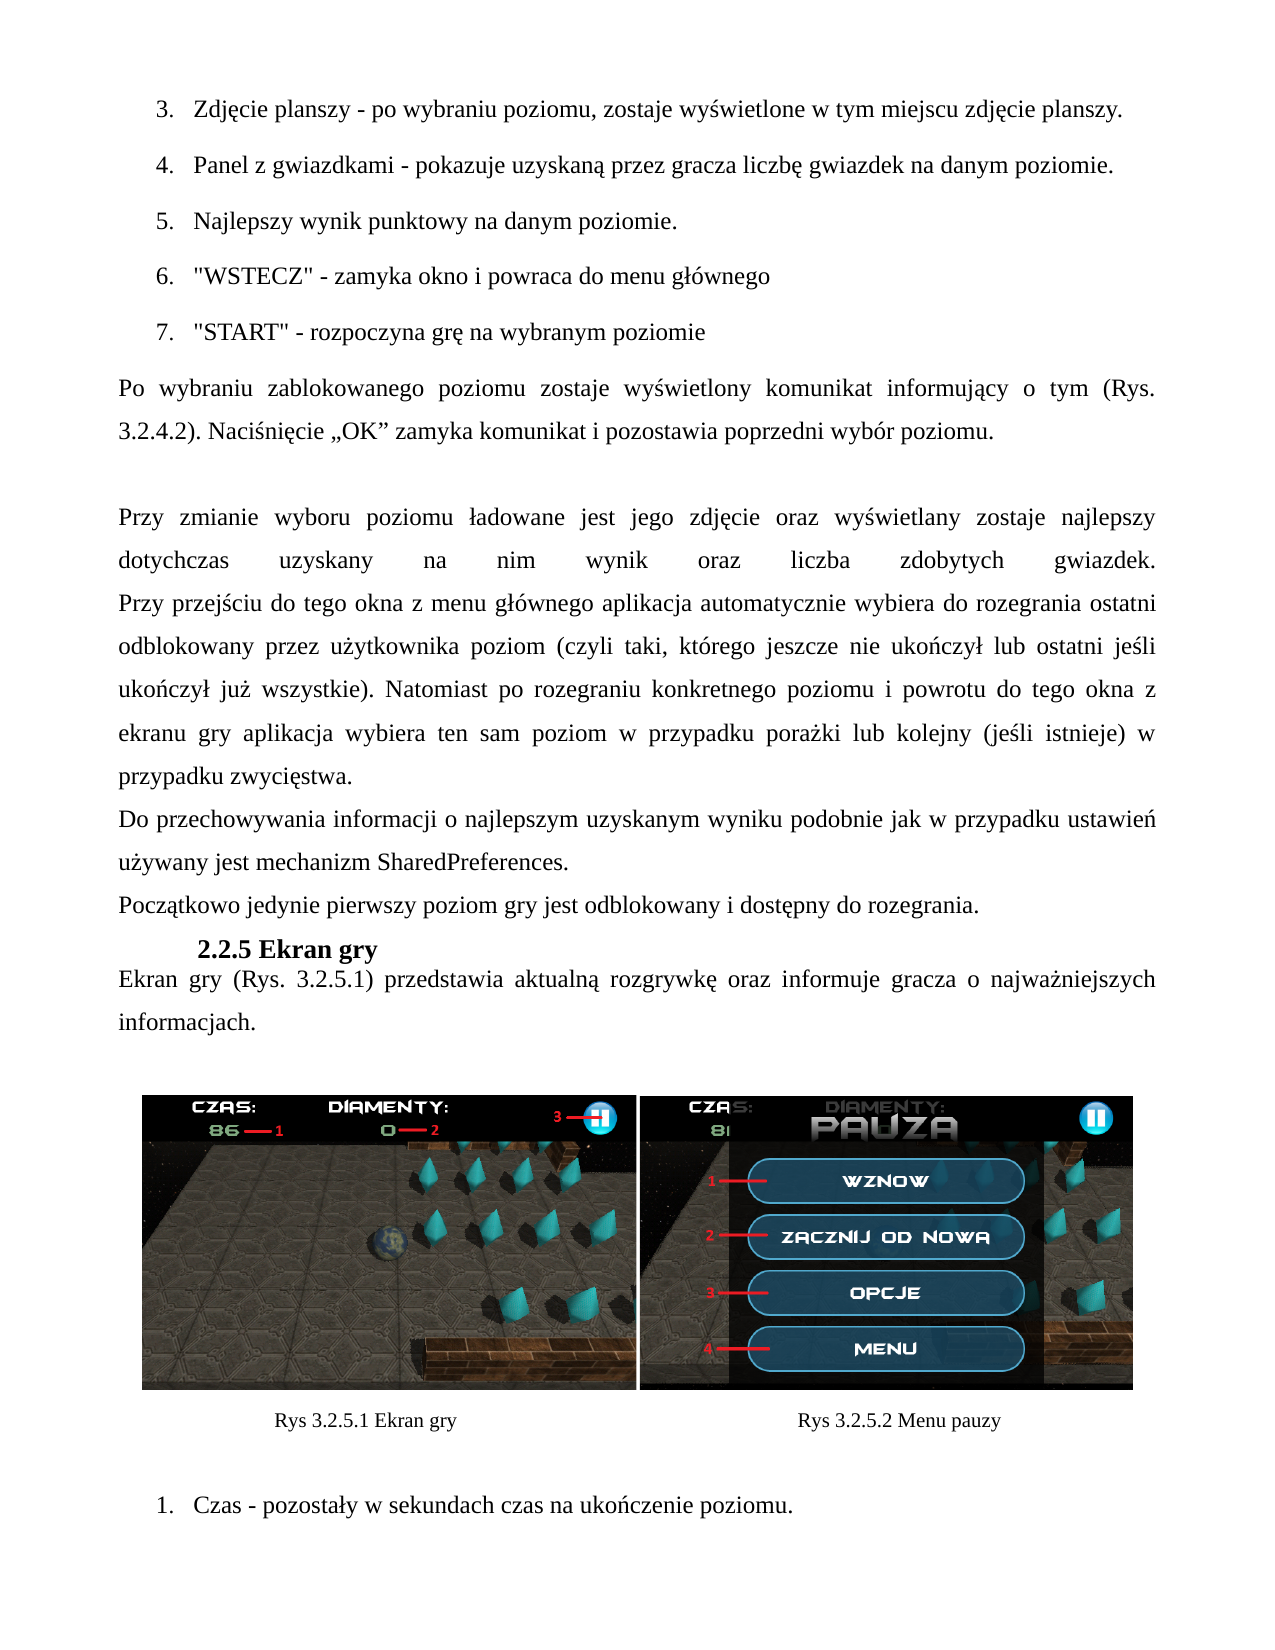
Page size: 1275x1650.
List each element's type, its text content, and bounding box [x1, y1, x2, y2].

text Do przechowywania informacji o najlepszym uzyskanym wyniku podobnie jak w przypadku ustawień używany jest mechanizm SharedPreferences. [118, 804, 1157, 876]
picture [639, 1096, 1133, 1390]
text Po wybraniu zablokowanego poziomu zostaje wyświetlony komunikat informujący o tym (Rys. 3.2.4.2). Naciśnięcie „OK” zamyka komunikat i pozostawia poprzedni wybór poziomu. [118, 373, 1157, 444]
list "WSTECZ" - zamyka okno i powraca do menu głównego [156, 261, 1157, 290]
list "START" - rozpoczyna grę na wybranym poziomie [156, 317, 1157, 346]
picture [142, 1095, 637, 1390]
text Rys 3.2.5.1 Ekran gry Rys 3.2.5.2 Menu pauzy [118, 1408, 1157, 1432]
list Czas - pozostały w sekundach czas na ukończenie poziomu. [156, 1490, 1157, 1519]
subtitle Ekran gry [191, 933, 1157, 964]
list Zdjęcie planszy - po wybraniu poziomu, zostaje wyświetlone w tym miejscu zdjęcie planszy. [156, 94, 1157, 123]
list Panel z gwiazdkami - pokazuje uzyskaną przez gracza liczbę gwiazdek na danym poziomie. [156, 150, 1157, 179]
text Przy zmianie wyboru poziomu ładowane jest jego zdjęcie oraz wyświetlany zostaje najlepszy dotychczas uzyskany na nim wynik oraz liczba zdobytych gwiazdek. Przy przejściu do tego okna z menu głównego aplikacja automatycznie wybiera do rozegrania ostatni odblokowany przez użytkownika poziom (czyli taki, którego jeszcze nie ukończył lub ostatni jeśli ukończył już wszystkie). Natomiast po rozegraniu konkretnego poziomu i powrotu do tego okna z ekranu gry aplikacja wybiera ten sam poziom w przypadku porażki lub kolejny (jeśli istnieje) w przypadku zwycięstwa. [118, 502, 1157, 789]
text Ekran gry (Rys. 3.2.5.1) przedstawia aktualną rozgrywkę oraz informuje gracza o najważniejszych informacjach. [118, 964, 1157, 1036]
list Najlepszy wynik punktowy na danym poziomie. [156, 206, 1157, 234]
text Początkowo jedynie pierwszy poziom gry jest odblokowany i dostępny do rozegrania. [118, 890, 1157, 919]
